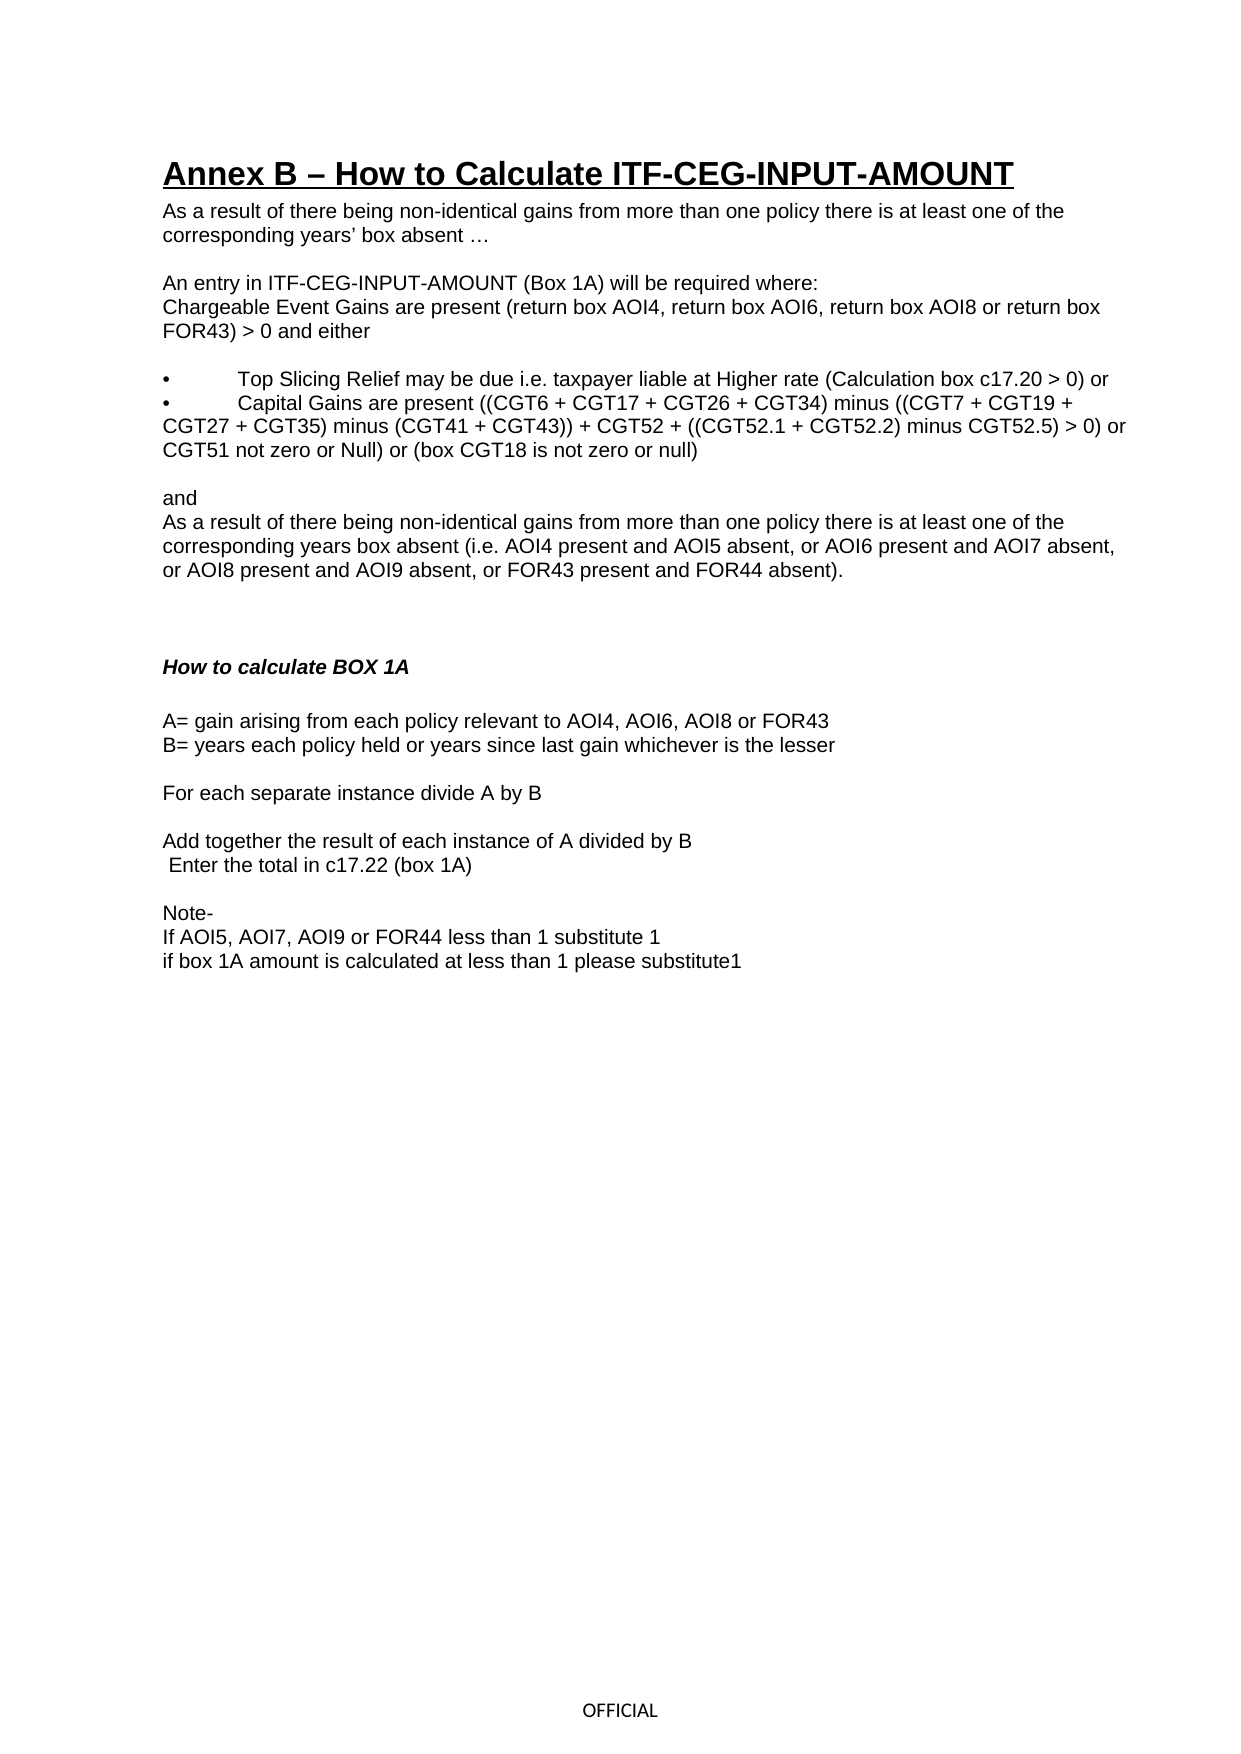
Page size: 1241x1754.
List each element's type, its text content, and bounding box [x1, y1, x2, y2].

text Add together the result of each instance of A divided by B [162, 829, 1135, 853]
text If AOI5, AOI7, AOI9 or FOR44 less than 1 substitute 1 [162, 925, 1135, 949]
text • Top Slicing Relief may be due i.e. taxpayer liable at Higher rate (Calculation box c17.20 > 0) or [162, 366, 1135, 390]
subtitle Annex B – How to Calculate ITF-CEG-INPUT-AMOUNT [162, 154, 1135, 192]
text Note- [162, 901, 1135, 925]
text An entry in ITF-CEG-INPUT-AMOUNT (Box 1A) will be required where: [162, 271, 1135, 294]
text Enter the total in c17.22 (box 1A) [162, 853, 1135, 877]
text Chargeable Event Gains are present (return box AOI4, return box AOI6, return box AOI8 or return box FOR43) > 0 and either [162, 294, 1135, 342]
text A= gain arising from each policy relevant to AOI4, AOI6, AOI8 or FOR43 [162, 709, 1135, 733]
text if box 1A amount is calculated at less than 1 please substitute1 [162, 949, 1135, 973]
subtitle How to calculate BOX 1A [162, 655, 1135, 679]
text As a result of there being non-identical gains from more than one policy there is at least one of the corresponding years box absent (i.e. AOI4 present and AOI5 absent, or AOI6 present and AOI7 absent, or AOI8 present and AOI9 absent, or FOR43 present and FOR44 absent). [162, 510, 1135, 582]
text For each separate instance divide A by B [162, 781, 1135, 805]
text • Capital Gains are present ((CGT6 + CGT17 + CGT26 + CGT34) minus ((CGT7 + CGT19 + CGT27 + CGT35) minus (CGT41 + CGT43)) + CGT52 + ((CGT52.1 + CGT52.2) minus CGT52.5) > 0) or CGT51 not zero or Null) or (box CGT18 is not zero or null) [162, 390, 1135, 462]
text and [162, 486, 1135, 510]
text As a result of there being non-identical gains from more than one policy there is at least one of the corresponding years’ box absent … [162, 199, 1135, 271]
text B= years each policy held or years since last gain whichever is the lesser [162, 733, 1135, 757]
